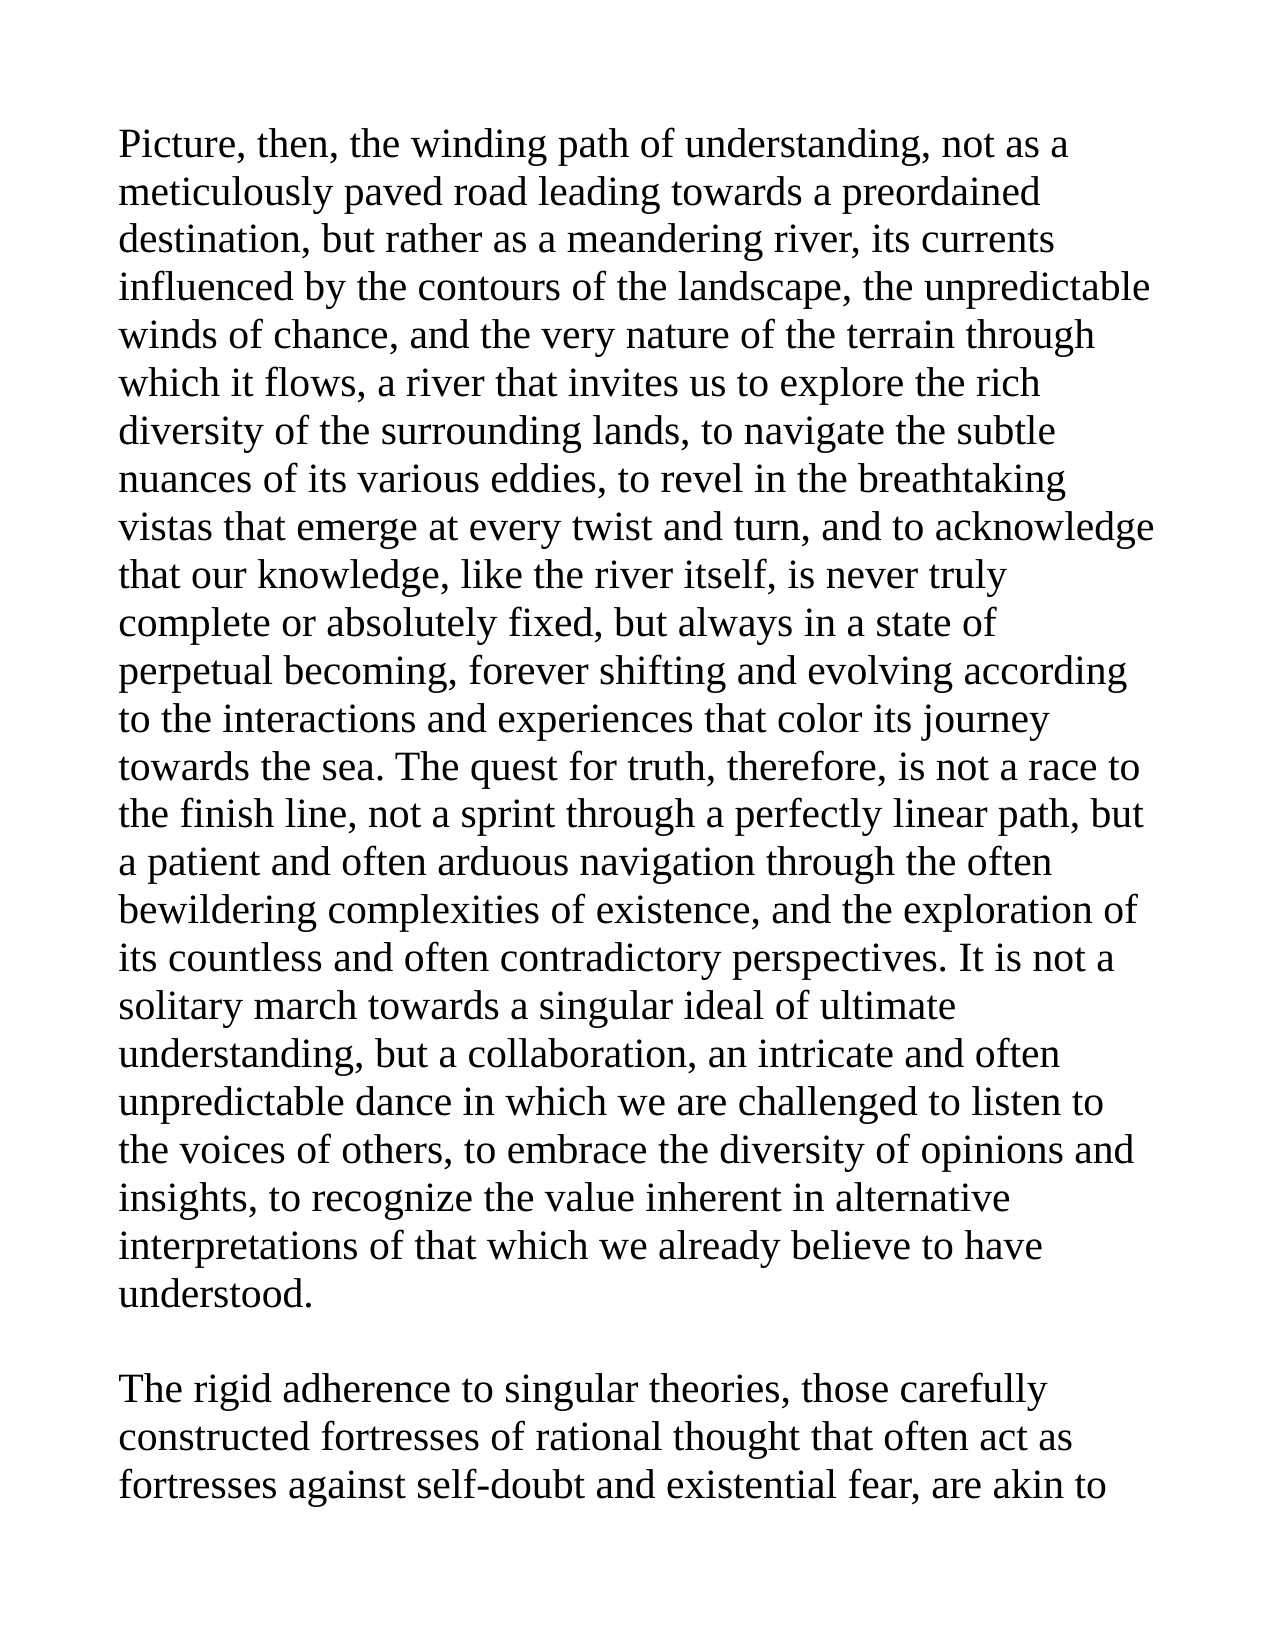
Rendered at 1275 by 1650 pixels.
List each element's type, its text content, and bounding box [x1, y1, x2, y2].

text The rigid adherence to singular theories, those carefully constructed fortresses of rational thought that often act as fortresses against self-doubt and existential fear, are akin to [118, 1364, 1157, 1508]
text Picture, then, the winding path of understanding, not as a meticulously paved road leading towards a preordained destination, but rather as a meandering river, its currents influenced by the contours of the landscape, the unpredictable winds of chance, and the very nature of the terrain through which it flows, a river that invites us to explore the rich diversity of the surrounding lands, to navigate the subtle nuances of its various eddies, to revel in the breathtaking vistas that emerge at every twist and turn, and to acknowledge that our knowledge, like the river itself, is never truly complete or absolutely fixed, but always in a state of perpetual becoming, forever shifting and evolving according to the interactions and experiences that color its journey towards the sea. The quest for truth, therefore, is not a race to the finish line, not a sprint through a perfectly linear path, but a patient and often arduous navigation through the often bewildering complexities of existence, and the exploration of its countless and often contradictory perspectives. It is not a solitary march towards a singular ideal of ultimate understanding, but a collaboration, an intricate and often unpredictable dance in which we are challenged to listen to the voices of others, to embrace the diversity of opinions and insights, to recognize the value inherent in alternative interpretations of that which we already believe to have understood. [118, 118, 1157, 1316]
